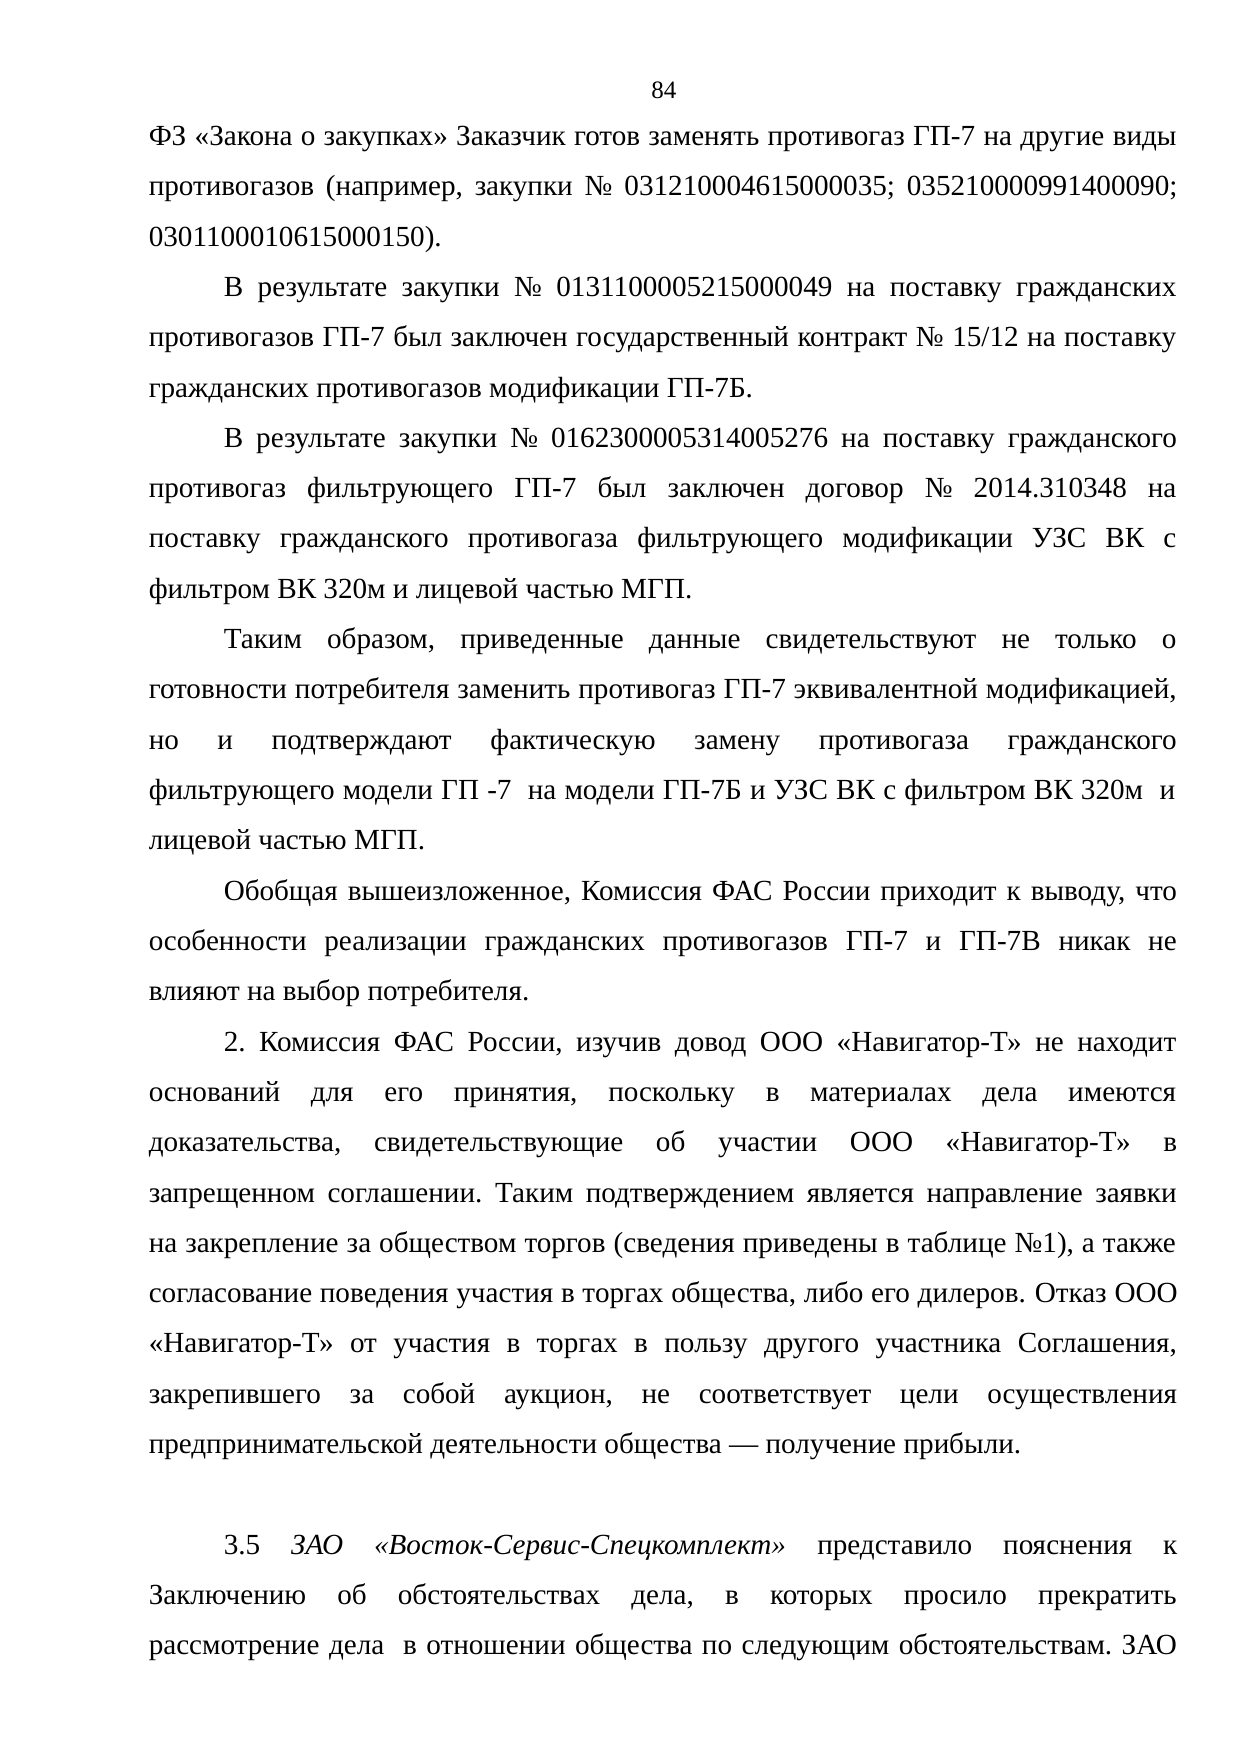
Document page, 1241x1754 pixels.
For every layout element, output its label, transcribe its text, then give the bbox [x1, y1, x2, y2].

text В результате закупки № 0162300005314005276 на поставку гражданского противогаз фильтрующего ГП-7 был заключен договор № 2014.310348 на поставку гражданского противогаза фильтрующего модификации УЗС ВК с фильтром ВК 320м и лицевой частью МГП. [148, 420, 1177, 604]
text 3.5 ЗАО «Восток-Сервис-Спецкомплект» представило пояснения к Заключению об обстоятельствах дела, в которых просило прекратить рассмотрение дела в отношении общества по следующим обстоятельствам. ЗАО [148, 1527, 1177, 1661]
text Таким образом, приведенные данные свидетельствуют не только о готовности потребителя заменить противогаз ГП-7 эквивалентной модификацией, но и подтверждают фактическую замену противогаза гражданского фильтрующего модели ГП -7 на модели ГП-7Б и УЗС ВК с фильтром ВК 320м и лицевой частью МГП. [148, 621, 1177, 856]
text Обобщая вышеизложенное, Комиссия ФАС России приходит к выводу, что особенности реализации гражданских противогазов ГП-7 и ГП-7В никак не влияют на выбор потребителя. [148, 873, 1177, 1007]
text 2. Комиссия ФАС России, изучив довод ООО «Навигатор-Т» не находит оснований для его принятия, поскольку в материалах дела имеются доказательства, свидетельствующие об участии ООО «Навигатор-Т» в запрещенном соглашении. Таким подтверждением является направление заявки на закрепление за обществом торгов (сведения приведены в таблице №1), а также согласование поведения участия в торгах общества, либо его дилеров. Отказ ООО «Навигатор-Т» от участия в торгах в пользу другого участника Соглашения, закрепившего за собой аукцион, не соответствует цели осуществления предпринимательской деятельности общества — получение прибыли. [148, 1024, 1177, 1460]
text ФЗ «Закона о закупках» Заказчик готов заменять противогаз ГП-7 на другие виды противогазов (например, закупки № 031210004615000035; 035210000991400090; 0301100010615000150). [148, 118, 1177, 252]
text В результате закупки № 0131100005215000049 на поставку гражданских противогазов ГП-7 был заключен государственный контракт № 15/12 на поставку гражданских противогазов модификации ГП-7Б. [148, 269, 1177, 403]
